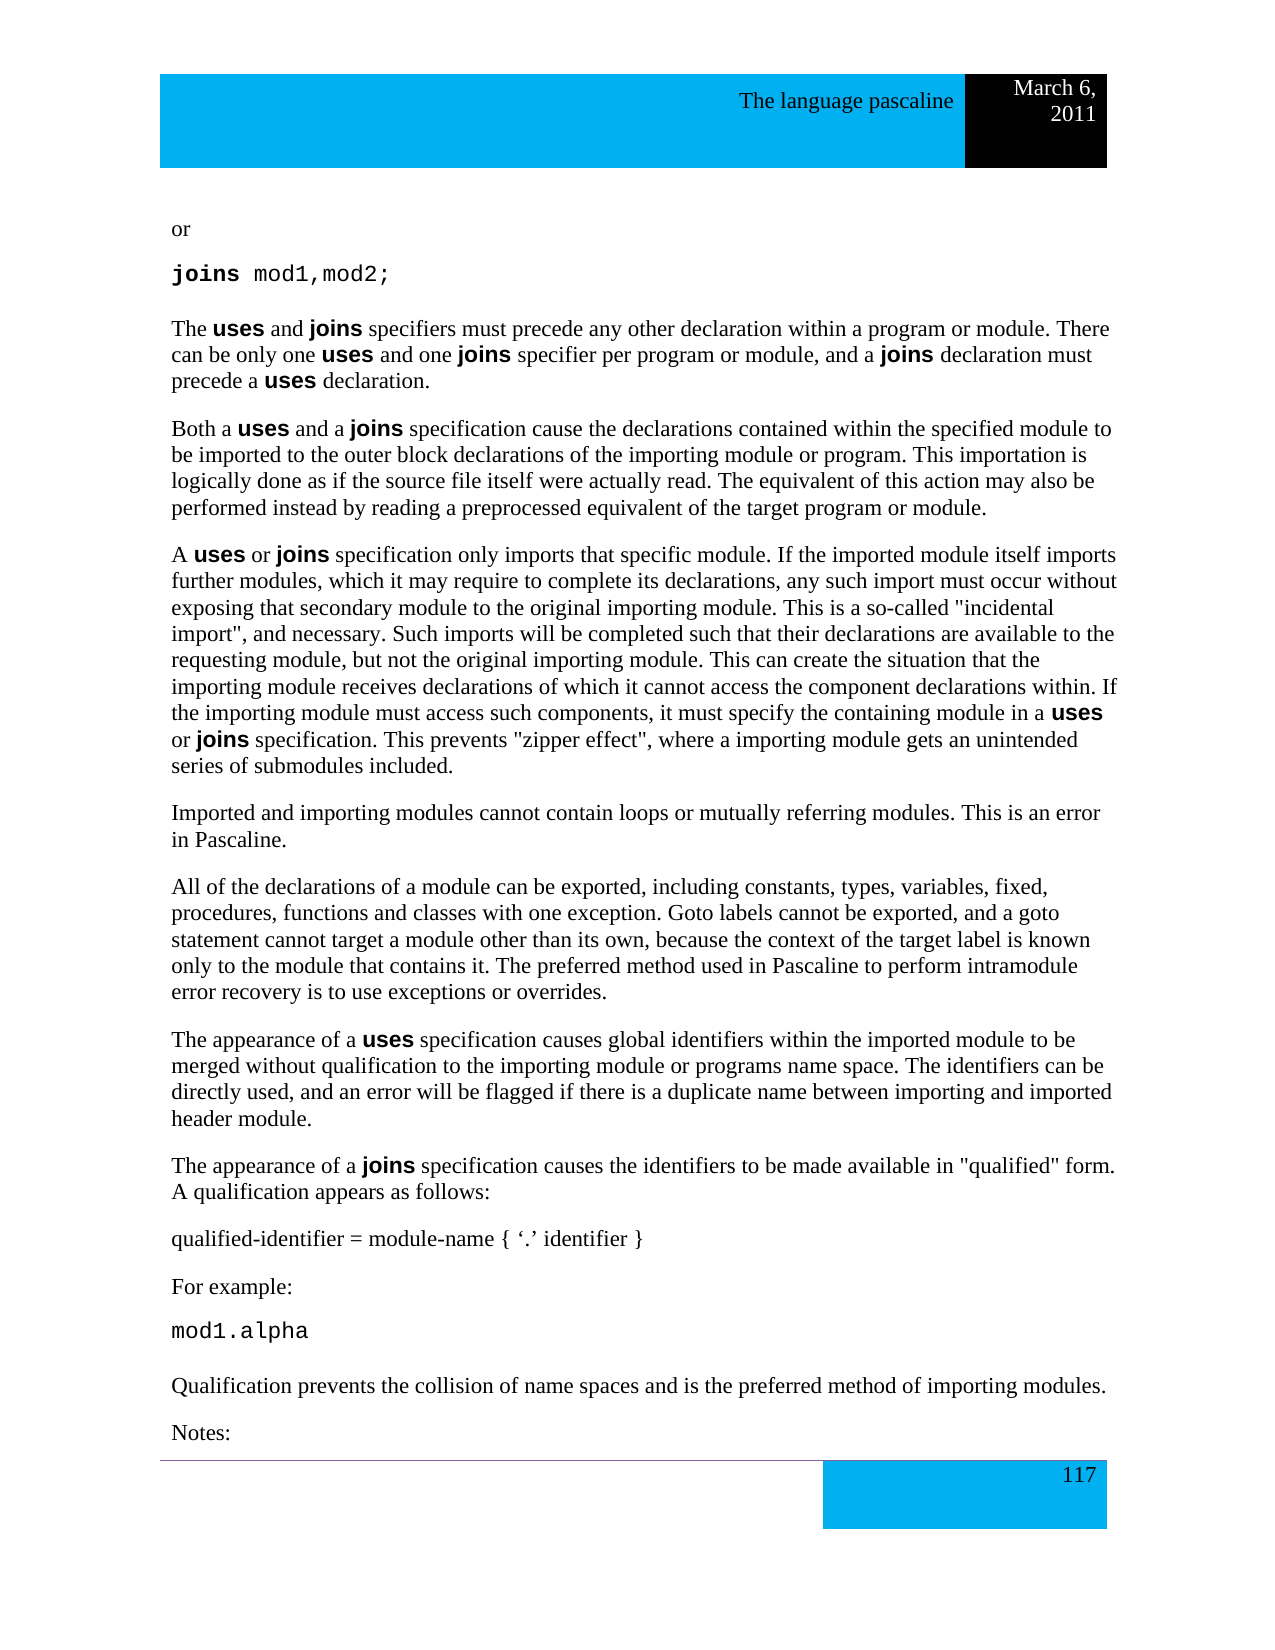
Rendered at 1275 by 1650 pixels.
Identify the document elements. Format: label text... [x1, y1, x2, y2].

text The appearance of a uses specification causes global identifiers within the imported module to be merged without qualification to the importing module or programs name space. The identifiers can be directly used, and an error will be flagged if there is a duplicate name between importing and imported header module. [171, 1026, 1118, 1131]
text For example: [171, 1273, 1118, 1299]
text joins mod1,mod2; [171, 263, 1118, 288]
text Notes: [171, 1419, 1118, 1445]
text mod1.alpha [171, 1320, 1118, 1346]
text Qualification prevents the collision of name spaces and is the preferred method of importing modules. [171, 1372, 1118, 1398]
text qualified-identifier = module-name { ‘.’ identifier } [171, 1226, 1118, 1252]
text The uses and joins specifiers must precede any other declaration within a program or module. There can be only one uses and one joins specifier per program or module, and a joins declaration must precede a uses declaration. [171, 314, 1118, 394]
text Imported and importing modules cannot contain loops or mutually referring modules. This is an error in Pascaline. [171, 799, 1118, 852]
text The appearance of a joins specification causes the identifiers to be made available in "qualified" form. A qualification appears as follows: [171, 1152, 1118, 1205]
text A uses or joins specification only imports that specific module. If the imported module itself imports further modules, which it may require to complete its declarations, any such import must occur without exposing that secondary module to the original importing module. This is a so-called "incidental import", and necessary. Such imports will be completed such that their declarations are available to the requesting module, but not the original importing module. This can create the situation that the importing module receives declarations of which it cannot access the component declarations within. If the importing module must access such components, it must specify the containing module in a uses or joins specification. This prevents "zipper effect", where a importing module gets an unintended series of submodules included. [171, 541, 1118, 778]
text or [171, 215, 1118, 242]
text Both a uses and a joins specification cause the declarations contained within the specified module to be imported to the outer block declarations of the importing module or program. This importation is logically done as if the source file itself were actually read. The equivalent of this action may also be performed instead by reading a preprocessed equivalent of the target program or module. [171, 415, 1118, 520]
text All of the declarations of a module can be exported, including constants, types, variables, fixed, procedures, functions and classes with one exception. Goto labels cannot be exported, and a goto statement cannot target a module other than its own, because the context of the target label is known only to the module that contains it. The preferred method used in Pascaline to perform intramodule error recovery is to use exceptions or overrides. [171, 873, 1118, 1005]
